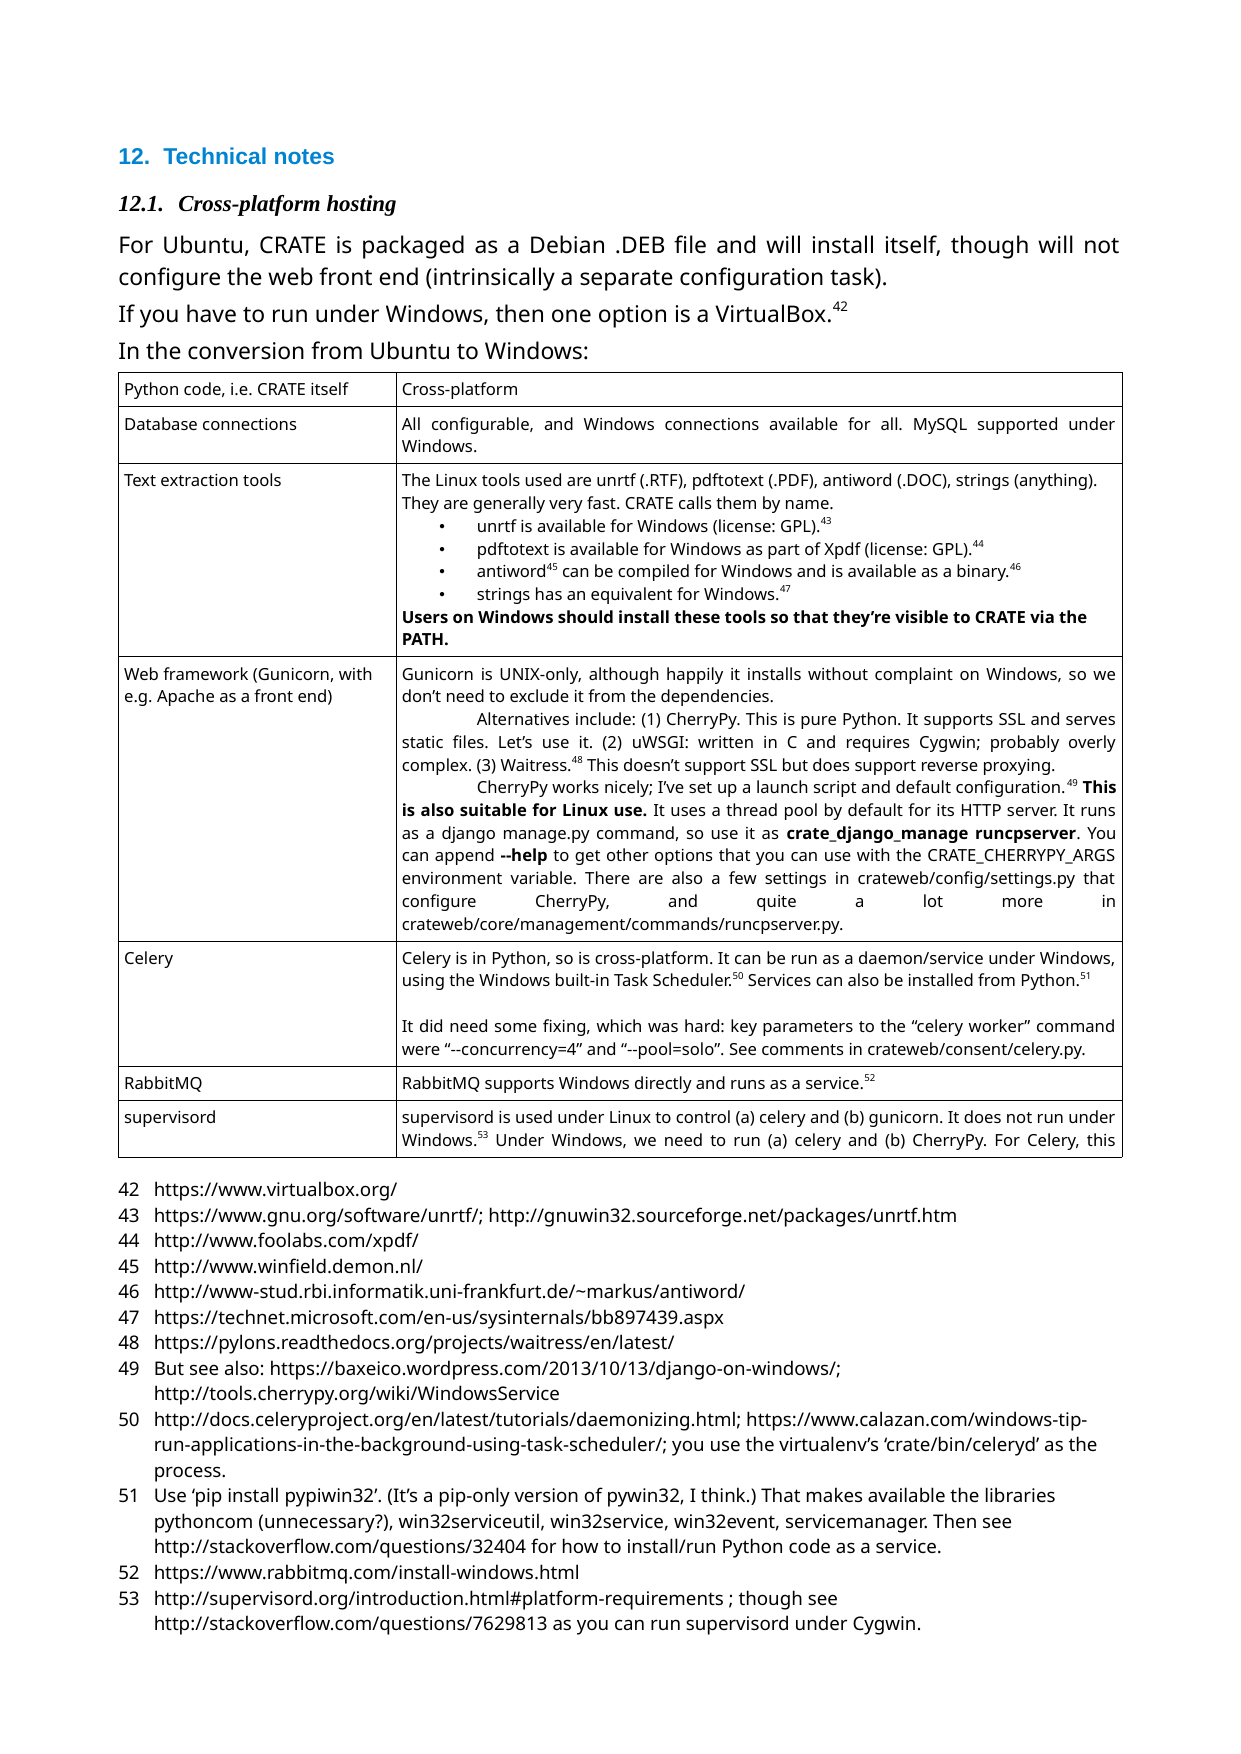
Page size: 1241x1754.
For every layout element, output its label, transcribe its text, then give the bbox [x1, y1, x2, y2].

table_cell Web framework (Gunicorn, with e.g. Apache as a front end) [119, 657, 396, 941]
table_header Python code, i.e. CRATE itself [119, 373, 396, 406]
text https://www.virtualbox.org/ [118, 1176, 1122, 1202]
table_cell Celery [119, 942, 396, 1066]
table_cell RabbitMQ supports Windows directly and runs as a service. [397, 1067, 1122, 1100]
table_cell Text extraction tools [119, 464, 396, 656]
table_cell Database connections [119, 407, 396, 463]
table_cell Gunicorn is UNIX-only, although happily it installs without complaint on Windows, so we don’t need to exclude it from the dependencies. Alternatives include: (1) CherryPy. This is pure Python. It supports SSL and serves static files. Let’s use it. (2) uWSGI: written in C and requires Cygwin; probably overly complex. (3) Waitress. This doesn’t support SSL but does support reverse proxying. CherryPy works nicely; I’ve set up a launch script and default configuration. This is also suitable for Linux use. It uses a thread pool by default for its HTTP server. It runs as a django manage.py command, so use it as crate_django_manage runcpserver. You can append --help to get other options that you can use with the CRATE_CHERRYPY_ARGS environment variable. There are also a few settings in crateweb/config/settings.py that configure CherryPy, and quite a lot more in crateweb/core/management/commands/runcpserver.py. [397, 657, 1122, 941]
table_cell The Linux tools used are unrtf (.RTF), pdftotext (.PDF), antiword (.DOC), strings (anything). They are generally very fast. CRATE calls them by name. unrtf is available for Windows (license: GPL). pdftotext is available for Windows as part of Xpdf (license: GPL). antiword can be compiled for Windows and is available as a binary. strings has an equivalent for Windows. Users on Windows should install these tools so that they’re visible to CRATE via the PATH. [397, 464, 1122, 656]
table_header Cross-platform [397, 373, 1122, 406]
text In the conversion from Ubuntu to Windows: [118, 335, 1122, 366]
table_cell supervisord [119, 1101, 396, 1157]
text If you have to run under Windows, then one option is a VirtualBox. [118, 298, 1122, 329]
subtitle Technical notes [118, 143, 1122, 169]
table_cell RabbitMQ [119, 1067, 396, 1100]
text For Ubuntu, CRATE is packaged as a Debian .DEB file and will install itself, though will not configure the web front end (intrinsically a separate configuration task). [118, 229, 1122, 292]
table_cell Celery is in Python, so is cross-platform. It can be run as a daemon/service under Windows, using the Windows built-in Task Scheduler. Services can also be installed from Python. It did need some fixing, which was hard: key parameters to the “celery worker” command were “--concurrency=4” and “--pool=solo”. See comments in crateweb/consent/celery.py. [397, 942, 1122, 1066]
table_cell supervisord is used under Linux to control (a) celery and (b) gunicorn. It does not run under Windows. Under Windows, we need to run (a) celery and (b) CherryPy. For Celery, this [397, 1101, 1122, 1157]
table_cell All configurable, and Windows connections available for all. MySQL supported under Windows. [397, 407, 1122, 463]
subtitle Cross-platform hosting [118, 190, 1122, 217]
